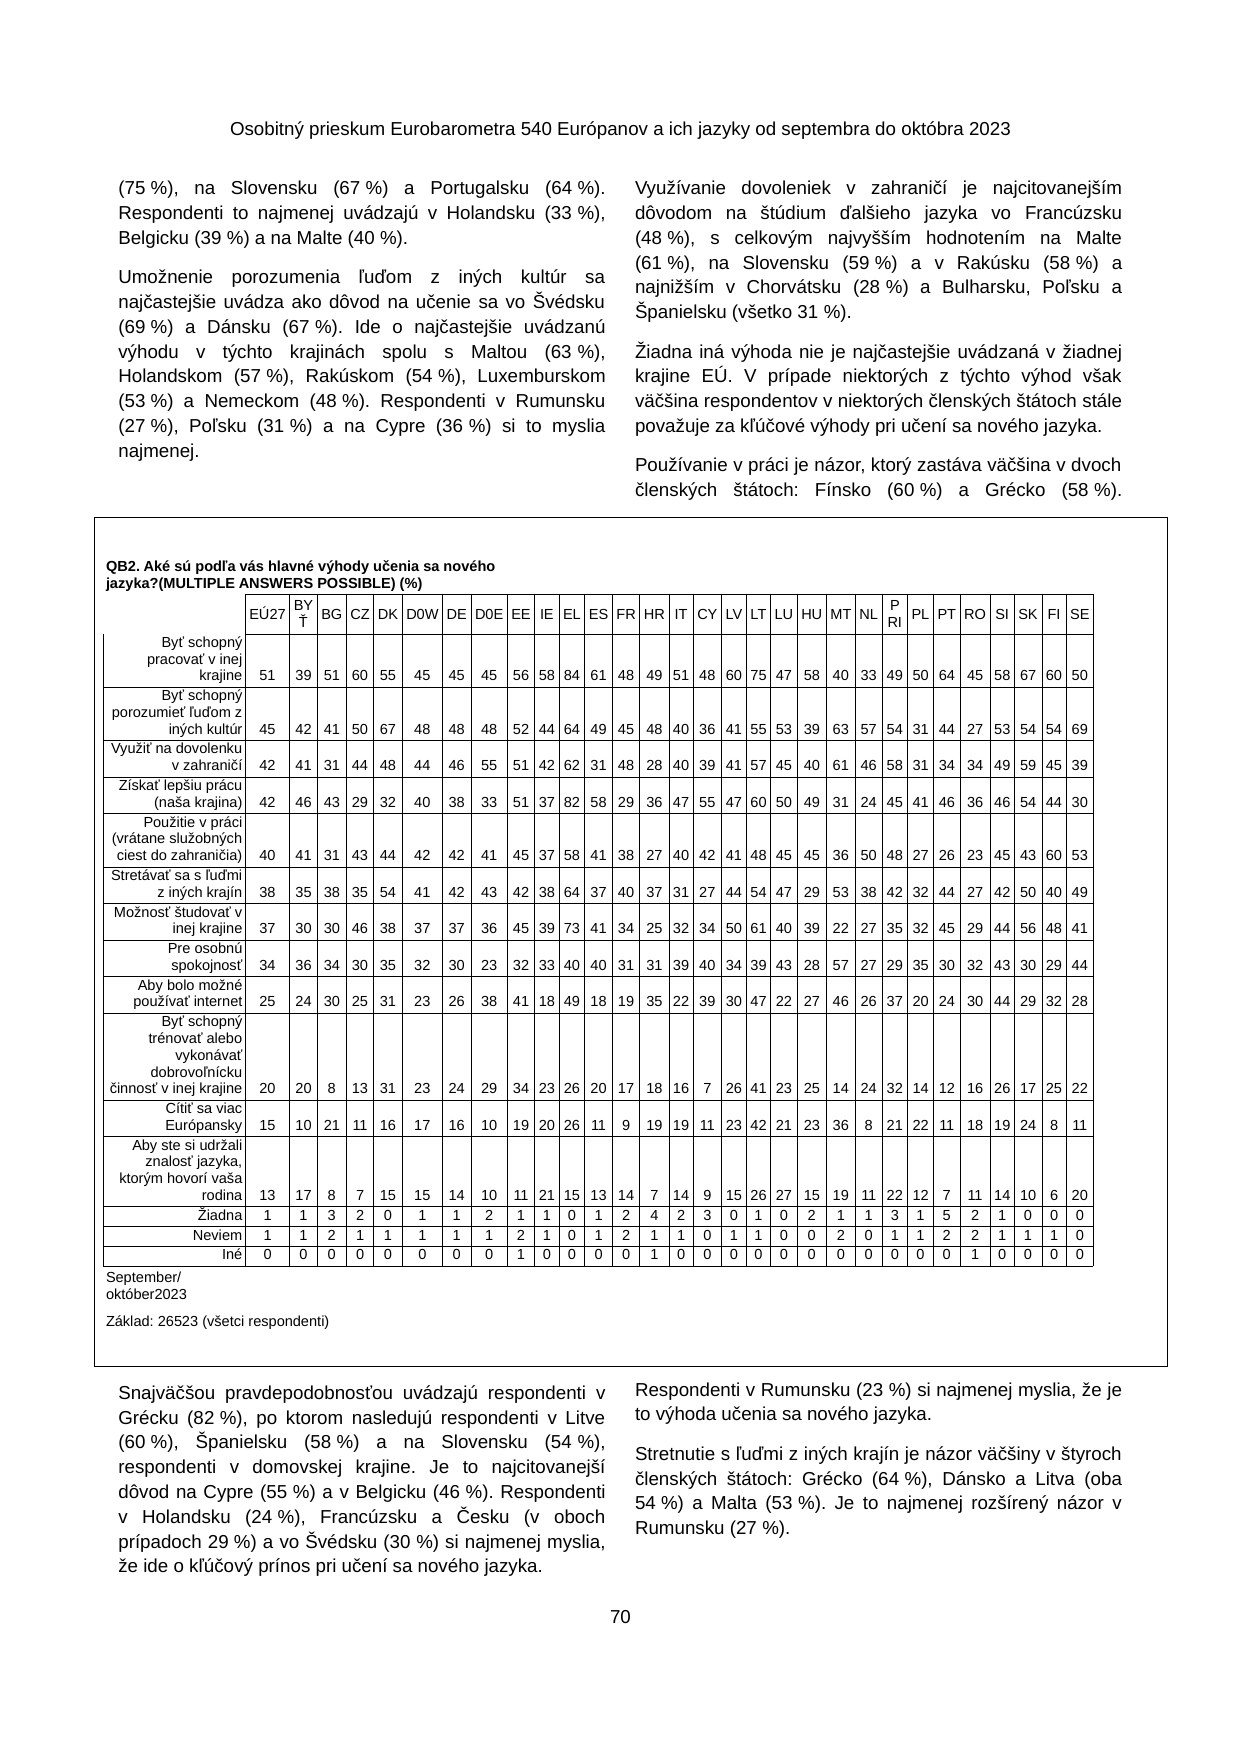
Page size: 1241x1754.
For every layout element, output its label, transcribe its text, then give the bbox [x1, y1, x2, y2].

table_cell [245, 1267, 289, 1305]
table_cell 40 [771, 904, 797, 940]
table_cell 0 [670, 1247, 693, 1266]
table_cell [585, 1305, 612, 1336]
table_cell 37 [640, 868, 669, 903]
table_cell 1 [991, 1207, 1014, 1226]
table_cell 11 [1067, 1101, 1093, 1136]
table_header [908, 548, 933, 594]
table_cell 40 [585, 941, 612, 976]
table_cell 27 [856, 941, 882, 976]
table_cell 35 [883, 904, 907, 940]
table_cell 0 [1067, 1247, 1093, 1266]
table_cell 55 [694, 778, 721, 813]
table_cell 54 [747, 868, 770, 903]
table_cell 0 [1067, 1227, 1093, 1246]
table_cell EÚ27 [246, 595, 289, 633]
table_cell 82 [560, 778, 584, 813]
table_cell 7 [640, 1137, 669, 1206]
table_cell 31 [318, 814, 346, 867]
table_cell 7 [347, 1137, 373, 1206]
text (75 %), na Slovensku (67 %) a Portugalsku (64 %). Respondenti to najmenej uvádzajú v Holandsku (33 %), Belgicku (39 %) a na Malte (40 %). [118, 177, 605, 248]
table_cell 2 [961, 1207, 990, 1226]
table_cell 36 [640, 778, 669, 813]
table_cell 32 [670, 904, 693, 940]
table_cell 2 [318, 1227, 346, 1246]
table_cell Pre osobnú spokojnosť [104, 941, 245, 976]
table_cell 10 [1015, 1137, 1042, 1206]
table_cell 50 [722, 904, 746, 940]
table_cell 42 [508, 868, 534, 903]
table_cell 0 [535, 1247, 559, 1266]
table_cell [585, 1267, 612, 1305]
table_cell [669, 1267, 693, 1305]
table_cell 32 [403, 941, 442, 976]
table_cell [882, 1267, 907, 1305]
table_cell 14 [991, 1137, 1014, 1206]
table_cell 61 [827, 741, 855, 777]
table_header QB2. Aké sú podľa vás hlavné výhody učenia sa nového jazyka?(MULTIPLE ANSWERS POSSIBLE) (%) [103, 548, 534, 594]
table_cell 53 [827, 868, 855, 903]
table_cell 22 [670, 977, 693, 1013]
table_cell 63 [827, 688, 855, 740]
table_cell 1 [585, 1227, 612, 1246]
text Umožnenie porozumenia ľuďom z iných kultúr sa najčastejšie uvádza ako dôvod na učenie sa vo Švédsku (69 %) a Dánsku (67 %). Ide o najčastejšie uvádzanú výhodu v týchto krajinách spolu s Maltou (63 %), Holandskom (57 %), Rakúskom (54 %), Luxemburskom (53 %) a Nemeckom (48 %). Respondenti v Rumunsku (27 %), Poľsku (31 %) a na Cypre (36 %) si to myslia najmenej. [118, 266, 605, 461]
table_cell 34 [508, 1014, 534, 1100]
table_cell [960, 1305, 990, 1336]
table_cell 2 [613, 1207, 639, 1226]
table_cell 31 [613, 941, 639, 976]
table_cell 24 [443, 1014, 471, 1100]
table_cell 43 [318, 778, 346, 813]
table_cell [535, 1305, 559, 1336]
table_cell 49 [883, 635, 907, 687]
table_cell 54 [1015, 688, 1042, 740]
table_cell 0 [694, 1247, 721, 1266]
table_header [693, 548, 721, 594]
table_cell [1042, 1267, 1066, 1305]
table_cell 1 [290, 1227, 317, 1246]
table_cell 40 [403, 778, 442, 813]
table_cell 0 [908, 1247, 933, 1266]
table_cell 40 [827, 635, 855, 687]
table_cell 0 [991, 1247, 1014, 1266]
table_cell 29 [1043, 941, 1066, 976]
table_cell [471, 1305, 507, 1336]
table_cell 31 [585, 741, 612, 777]
table_cell 11 [694, 1101, 721, 1136]
table_cell 36 [694, 688, 721, 740]
table_cell 0 [472, 1247, 507, 1266]
table_cell HU [798, 595, 826, 633]
table_cell [103, 594, 245, 633]
table_cell PRI [883, 595, 907, 633]
table_cell 32 [1043, 977, 1066, 1013]
table_cell 48 [883, 814, 907, 867]
table_cell 25 [798, 1014, 826, 1100]
table_cell SK [1015, 595, 1042, 633]
table_cell [402, 1267, 442, 1305]
table_cell 47 [722, 778, 746, 813]
table_cell 15 [374, 1137, 402, 1206]
table_cell HR [640, 595, 669, 633]
table_cell 34 [722, 941, 746, 976]
table_header [535, 548, 559, 594]
table_cell 58 [560, 814, 584, 867]
table_cell 16 [443, 1101, 471, 1136]
table_cell SE [1067, 595, 1093, 633]
table_cell September/október2023 [103, 1267, 245, 1305]
table_cell D0W [403, 595, 442, 633]
table_cell 35 [908, 941, 933, 976]
table_cell 16 [374, 1101, 402, 1136]
table_cell 1 [722, 1227, 746, 1246]
table_cell 10 [472, 1101, 507, 1136]
table_cell 53 [771, 688, 797, 740]
table_cell 47 [670, 778, 693, 813]
table_cell 2 [961, 1227, 990, 1246]
table_cell 40 [670, 741, 693, 777]
table_cell 21 [771, 1101, 797, 1136]
table_cell 47 [747, 977, 770, 1013]
table_cell 62 [560, 741, 584, 777]
table_cell 51 [670, 635, 693, 687]
table_cell 48 [613, 741, 639, 777]
table_cell 51 [508, 778, 534, 813]
table_cell 48 [694, 635, 721, 687]
table_cell 22 [883, 1137, 907, 1206]
table_cell 3 [694, 1207, 721, 1226]
table_cell 44 [991, 977, 1014, 1013]
table_cell 24 [856, 778, 882, 813]
table_cell 0 [290, 1247, 317, 1266]
table_cell 33 [472, 778, 507, 813]
table_cell 45 [991, 814, 1014, 867]
table_cell 75 [747, 635, 770, 687]
table_cell MT [827, 595, 855, 633]
table_cell 36 [827, 1101, 855, 1136]
table_cell 0 [722, 1247, 746, 1266]
table_cell 9 [694, 1137, 721, 1206]
table_cell 49 [585, 688, 612, 740]
table_cell 30 [934, 941, 960, 976]
table_header [960, 548, 990, 594]
table_cell 2 [827, 1227, 855, 1246]
table_cell 38 [472, 977, 507, 1013]
table_cell 29 [347, 778, 373, 813]
table_cell 20 [290, 1014, 317, 1100]
table_cell 39 [1067, 741, 1093, 777]
table_cell 1 [508, 1247, 534, 1266]
table_cell 1 [443, 1227, 471, 1246]
table_cell 54 [1043, 688, 1066, 740]
table_cell 0 [1043, 1207, 1066, 1226]
table_cell 44 [991, 904, 1014, 940]
table_cell 44 [934, 868, 960, 903]
text Snajväčšou pravdepodobnosťou uvádzajú respondenti v Grécku (82 %), po ktorom nasledujú respondenti v Litve (60 %), Španielsku (58 %) a na Slovensku (54 %), respondenti v domovskej krajine. Je to najcitovanejší dôvod na Cypre (55 %) a v Belgicku (46 %). Respondenti v Holandsku (24 %), Francúzsku a Česku (v oboch prípadoch 29 %) a vo Švédsku (30 %) si najmenej myslia, že ide o kľúčový prínos pri učení sa nového jazyka. [118, 1367, 605, 1577]
table_cell 22 [827, 904, 855, 940]
table_cell 0 [827, 1247, 855, 1266]
table_header [669, 548, 693, 594]
table_cell 14 [908, 1014, 933, 1100]
table_cell 19 [991, 1101, 1014, 1136]
table_cell 1 [403, 1227, 442, 1246]
table_cell [960, 1267, 990, 1305]
table_cell 0 [798, 1227, 826, 1246]
table_cell 3 [883, 1207, 907, 1226]
table_cell 23 [771, 1014, 797, 1100]
table_cell 1 [961, 1247, 990, 1266]
text Žiadna iná výhoda nie je najčastejšie uvádzaná v žiadnej krajine EÚ. V prípade niektorých z týchto výhod však väčšina respondentov v niektorých členských štátoch stále považuje za kľúčové výhody pri učení sa nového jazyka. [635, 340, 1122, 436]
table_cell 0 [771, 1227, 797, 1246]
table_cell 20 [908, 977, 933, 1013]
table_cell 1 [347, 1227, 373, 1246]
table_cell 43 [1015, 814, 1042, 867]
table_cell [933, 1267, 960, 1305]
table_cell LT [747, 595, 770, 633]
table_cell 14 [670, 1137, 693, 1206]
table_cell 0 [374, 1247, 402, 1266]
table_header [855, 548, 882, 594]
table_cell 32 [883, 1014, 907, 1100]
table_cell 50 [1015, 868, 1042, 903]
table_cell 11 [508, 1137, 534, 1206]
table_cell 56 [508, 635, 534, 687]
table_cell 24 [934, 977, 960, 1013]
table_cell 37 [883, 977, 907, 1013]
table_cell [507, 1267, 534, 1305]
table_cell [559, 1305, 584, 1336]
table_cell 8 [318, 1014, 346, 1100]
table_cell [442, 1267, 471, 1305]
table_cell 39 [670, 941, 693, 976]
table_cell 0 [347, 1247, 373, 1266]
table_cell 18 [535, 977, 559, 1013]
table_cell 2 [934, 1227, 960, 1246]
table_cell [1014, 1305, 1042, 1336]
table_cell 38 [613, 814, 639, 867]
table_cell CY [694, 595, 721, 633]
text Stretnutie s ľuďmi z iných krajín je názor väčšiny v štyroch členských štátoch: Grécko (64 %), Dánsko a Litva (oba 54 %) a Malta (53 %). Je to najmenej rozšírený názor v Rumunsku (27 %). [635, 1443, 1122, 1538]
table_cell 27 [856, 904, 882, 940]
table_cell 31 [640, 941, 669, 976]
table_cell EL [560, 595, 584, 633]
table_cell 31 [318, 741, 346, 777]
table_cell 51 [318, 635, 346, 687]
table_cell [826, 1305, 855, 1336]
table_cell 0 [856, 1227, 882, 1246]
table_cell 14 [443, 1137, 471, 1206]
table_cell 38 [318, 868, 346, 903]
table_header [1014, 548, 1042, 594]
table_cell 20 [535, 1101, 559, 1136]
table_cell [721, 1305, 746, 1336]
table_cell 57 [827, 941, 855, 976]
table_cell 19 [827, 1137, 855, 1206]
table_cell 23 [961, 814, 990, 867]
table_cell 40 [798, 741, 826, 777]
table_cell 40 [670, 688, 693, 740]
table_cell 1 [443, 1207, 471, 1226]
table_cell [990, 1305, 1014, 1336]
table_cell 55 [374, 635, 402, 687]
table_cell Stretávať sa s ľuďmi z iných krajín [104, 868, 245, 903]
table_cell 1 [1043, 1227, 1066, 1246]
table_cell SI [991, 595, 1014, 633]
table_cell 45 [246, 688, 289, 740]
table_cell 1 [374, 1227, 402, 1246]
table_cell 1 [827, 1207, 855, 1226]
table_cell 39 [747, 941, 770, 976]
table_cell [933, 1305, 960, 1336]
table_cell Použitie v práci (vrátane služobných ciest do zahraničia) [104, 814, 245, 867]
table_cell [770, 1267, 797, 1305]
table_cell FI [1043, 595, 1066, 633]
table_cell 47 [771, 635, 797, 687]
table_cell 32 [908, 904, 933, 940]
table_cell [746, 1305, 770, 1336]
table_cell 25 [1043, 1014, 1066, 1100]
table_cell 0 [246, 1247, 289, 1266]
table_cell 17 [1015, 1014, 1042, 1100]
table_cell 0 [747, 1247, 770, 1266]
table_cell 32 [961, 941, 990, 976]
table_cell 42 [443, 814, 471, 867]
table_cell Možnosť študovať v inej krajine [104, 904, 245, 940]
table_cell [559, 1267, 584, 1305]
table_cell 18 [640, 1014, 669, 1100]
table_cell Byť schopný trénovať alebo vykonávať dobrovoľnícku činnosť v inej krajine [104, 1014, 245, 1100]
table_cell 29 [472, 1014, 507, 1100]
table_cell 37 [246, 904, 289, 940]
table_cell 0 [934, 1247, 960, 1266]
table_cell [990, 1267, 1014, 1305]
table_cell 61 [747, 904, 770, 940]
table_cell 59 [1015, 741, 1042, 777]
table_cell 1 [883, 1227, 907, 1246]
table_cell 44 [1043, 778, 1066, 813]
table_cell LU [771, 595, 797, 633]
table_cell 31 [374, 977, 402, 1013]
table_header [770, 548, 797, 594]
table_cell 13 [246, 1137, 289, 1206]
table_cell 44 [1067, 941, 1093, 976]
table_cell 16 [961, 1014, 990, 1100]
table_cell 32 [908, 868, 933, 903]
table_cell 53 [991, 688, 1014, 740]
table_cell 49 [798, 778, 826, 813]
table_cell 67 [1015, 635, 1042, 687]
table_cell [693, 1305, 721, 1336]
table_cell 49 [991, 741, 1014, 777]
table_cell [826, 1267, 855, 1305]
table_cell 64 [934, 635, 960, 687]
table_cell 1 [535, 1227, 559, 1246]
table_cell 21 [883, 1101, 907, 1136]
table_cell 38 [246, 868, 289, 903]
table_cell 29 [798, 868, 826, 903]
table_cell 60 [747, 778, 770, 813]
table_header [585, 548, 612, 594]
table_cell [669, 1305, 693, 1336]
table_cell 18 [585, 977, 612, 1013]
table_cell 0 [694, 1227, 721, 1246]
table_cell 43 [771, 941, 797, 976]
table_cell 45 [508, 814, 534, 867]
table_cell [507, 1305, 534, 1336]
table_cell 41 [290, 814, 317, 867]
table_cell 0 [1043, 1247, 1066, 1266]
table_cell 40 [670, 814, 693, 867]
table_cell 46 [290, 778, 317, 813]
table_cell 18 [961, 1101, 990, 1136]
table_cell 0 [856, 1247, 882, 1266]
table_cell 25 [347, 977, 373, 1013]
table_cell 42 [883, 868, 907, 903]
table_cell 41 [508, 977, 534, 1013]
table_cell 34 [613, 904, 639, 940]
table_cell 53 [1067, 814, 1093, 867]
table_cell 48 [403, 688, 442, 740]
table_cell 45 [508, 904, 534, 940]
table_cell 50 [347, 688, 373, 740]
table_cell 11 [856, 1137, 882, 1206]
table_cell 36 [827, 814, 855, 867]
table_cell 19 [613, 977, 639, 1013]
table_cell [346, 1305, 373, 1336]
table_cell 60 [1043, 814, 1066, 867]
table_cell IT [670, 595, 693, 633]
table_cell 31 [827, 778, 855, 813]
table_cell 40 [613, 868, 639, 903]
table_cell 26 [722, 1014, 746, 1100]
table_cell 45 [472, 635, 507, 687]
table_cell Základ: 26523 (všetci respondenti) [103, 1305, 346, 1336]
table_header [559, 548, 584, 594]
table_cell [693, 1267, 721, 1305]
table_cell [1066, 1305, 1093, 1336]
table_cell 35 [640, 977, 669, 1013]
table_cell 24 [1015, 1101, 1042, 1136]
table_cell 37 [585, 868, 612, 903]
table_cell Využiť na dovolenku v zahraničí [104, 741, 245, 777]
table_cell 40 [560, 941, 584, 976]
table_cell 57 [856, 688, 882, 740]
table_cell 37 [535, 778, 559, 813]
table_cell 26 [856, 977, 882, 1013]
table_cell 29 [961, 904, 990, 940]
table_cell 36 [961, 778, 990, 813]
table_cell 15 [246, 1101, 289, 1136]
table_cell 37 [403, 904, 442, 940]
table_cell 42 [991, 868, 1014, 903]
table_cell 45 [934, 904, 960, 940]
table_cell 0 [613, 1247, 639, 1266]
table_cell 11 [934, 1101, 960, 1136]
table_cell 5 [934, 1207, 960, 1226]
table_cell 31 [908, 741, 933, 777]
table_cell 44 [722, 868, 746, 903]
table_cell 40 [246, 814, 289, 867]
table_cell 52 [508, 688, 534, 740]
table_cell Byť schopný porozumieť ľuďom z iných kultúr [104, 688, 245, 740]
table_cell 41 [722, 741, 746, 777]
table_cell 0 [798, 1247, 826, 1266]
table_cell 51 [508, 741, 534, 777]
table_cell 1 [747, 1207, 770, 1226]
table_header [1042, 548, 1066, 594]
table_cell 39 [290, 635, 317, 687]
table_cell 6 [1043, 1137, 1066, 1206]
table_cell 35 [374, 941, 402, 976]
table_cell 32 [508, 941, 534, 976]
table_cell 27 [694, 868, 721, 903]
table_cell 41 [1067, 904, 1093, 940]
table_cell 15 [560, 1137, 584, 1206]
table_cell DK [374, 595, 402, 633]
table_cell LV [722, 595, 746, 633]
table_cell Iné [104, 1247, 245, 1266]
table_cell 14 [613, 1137, 639, 1206]
table_cell 1 [403, 1207, 442, 1226]
table_cell 22 [771, 977, 797, 1013]
table_cell 37 [535, 814, 559, 867]
table_cell 46 [827, 977, 855, 1013]
table_cell 31 [670, 868, 693, 903]
table_cell 41 [403, 868, 442, 903]
table_cell 12 [908, 1137, 933, 1206]
table_cell 9 [613, 1101, 639, 1136]
table_cell 41 [747, 1014, 770, 1100]
table_cell 44 [374, 814, 402, 867]
table_cell NL [856, 595, 882, 633]
table_cell 16 [670, 1014, 693, 1100]
table_cell 40 [1043, 868, 1066, 903]
table_cell 37 [443, 904, 471, 940]
table_cell 1 [472, 1227, 507, 1246]
table_cell 20 [246, 1014, 289, 1100]
table_cell 3 [318, 1207, 346, 1226]
table_cell 33 [535, 941, 559, 976]
table_cell [612, 1305, 639, 1336]
table_cell 27 [961, 868, 990, 903]
table_cell 4 [640, 1207, 669, 1226]
table_cell 19 [640, 1101, 669, 1136]
table_cell ES [585, 595, 612, 633]
table_cell 0 [1015, 1247, 1042, 1266]
table_cell 67 [374, 688, 402, 740]
table_cell 45 [883, 778, 907, 813]
table_cell 58 [798, 635, 826, 687]
table_cell 1 [670, 1227, 693, 1246]
table_cell PL [908, 595, 933, 633]
text [95, 518, 1167, 1366]
table_cell 35 [290, 868, 317, 903]
text Respondenti v Rumunsku (23 %) si najmenej myslia, že je to výhoda učenia sa nového jazyka. [635, 1367, 1122, 1425]
table_cell 61 [585, 635, 612, 687]
table_cell BYŤ [290, 595, 317, 633]
table_cell 8 [856, 1101, 882, 1136]
table_cell [640, 1305, 669, 1336]
table_cell [374, 1267, 402, 1305]
table_cell 26 [747, 1137, 770, 1206]
table_cell [612, 1267, 639, 1305]
table_cell 24 [290, 977, 317, 1013]
table_cell 41 [722, 688, 746, 740]
table_cell 41 [472, 814, 507, 867]
table_cell 46 [991, 778, 1014, 813]
table_cell [882, 1305, 907, 1336]
table_cell 64 [560, 868, 584, 903]
table_cell 39 [535, 904, 559, 940]
table_cell 34 [961, 741, 990, 777]
table_cell 0 [771, 1207, 797, 1226]
table_cell 21 [318, 1101, 346, 1136]
table_cell 48 [374, 741, 402, 777]
table_cell 12 [934, 1014, 960, 1100]
table_cell 45 [798, 814, 826, 867]
table_cell 73 [560, 904, 584, 940]
table_cell 20 [1067, 1137, 1093, 1206]
table_cell 0 [585, 1247, 612, 1266]
table_cell 38 [535, 868, 559, 903]
table_cell 29 [883, 941, 907, 976]
table_cell 60 [722, 635, 746, 687]
table_cell 35 [347, 868, 373, 903]
table_cell Cítiť sa viac Európansky [104, 1101, 245, 1136]
table_cell 34 [694, 904, 721, 940]
table_header [882, 548, 907, 594]
table_cell 24 [856, 1014, 882, 1100]
table_cell 0 [771, 1247, 797, 1266]
table_cell 42 [535, 741, 559, 777]
table_cell CZ [347, 595, 373, 633]
table_cell 44 [403, 741, 442, 777]
table_cell [770, 1305, 797, 1336]
table_cell EE [508, 595, 534, 633]
table_cell [1042, 1305, 1066, 1336]
table_cell [908, 1267, 933, 1305]
table_cell 30 [722, 977, 746, 1013]
table_cell 23 [722, 1101, 746, 1136]
table_cell 41 [908, 778, 933, 813]
table_cell 0 [1067, 1207, 1093, 1226]
table_cell 34 [318, 941, 346, 976]
table_cell 45 [771, 741, 797, 777]
table_cell D0E [472, 595, 507, 633]
table_cell 1 [246, 1207, 289, 1226]
table_cell [471, 1267, 507, 1305]
table_cell 39 [694, 977, 721, 1013]
table_cell 15 [403, 1137, 442, 1206]
table_cell Žiadna [104, 1207, 245, 1226]
table_cell [1014, 1267, 1042, 1305]
table_cell 44 [535, 688, 559, 740]
table_cell 19 [508, 1101, 534, 1136]
table_cell 44 [934, 688, 960, 740]
table_header [933, 548, 960, 594]
table_cell 54 [374, 868, 402, 903]
table_cell 29 [1015, 977, 1042, 1013]
table_cell 21 [535, 1137, 559, 1206]
table_cell 31 [374, 1014, 402, 1100]
table_cell 64 [560, 688, 584, 740]
table_cell 27 [908, 814, 933, 867]
table_cell 41 [585, 904, 612, 940]
table_cell 2 [508, 1227, 534, 1246]
table_cell [908, 1305, 933, 1336]
table_cell 22 [1067, 1014, 1093, 1100]
table_cell PT [934, 595, 960, 633]
table_cell 40 [694, 941, 721, 976]
table_cell 0 [560, 1227, 584, 1246]
table_cell 30 [290, 904, 317, 940]
table_cell [374, 1305, 402, 1336]
table_cell 49 [1067, 868, 1093, 903]
table_cell 1 [535, 1207, 559, 1226]
table_cell 45 [1043, 741, 1066, 777]
table_cell [640, 1267, 669, 1305]
table_cell 23 [798, 1101, 826, 1136]
table_cell 2 [347, 1207, 373, 1226]
table_cell [346, 1267, 373, 1305]
table_cell 11 [961, 1137, 990, 1206]
table_cell [290, 1267, 317, 1305]
table_cell 32 [374, 778, 402, 813]
table_cell [855, 1305, 882, 1336]
table_cell 50 [1067, 635, 1093, 687]
table_cell 27 [640, 814, 669, 867]
table_cell 60 [347, 635, 373, 687]
text Využívanie dovoleniek v zahraničí je najcitovanejším dôvodom na štúdium ďalšieho jazyka vo Francúzsku (48 %), s celkovým najvyšším hodnotením na Malte (61 %), na Slovensku (59 %) a v Rakúsku (58 %) a najnižším v Chorvátsku (28 %) a Bulharsku, Poľsku a Španielsku (všetko 31 %). [635, 177, 1122, 323]
table_cell 43 [347, 814, 373, 867]
table_cell 2 [472, 1207, 507, 1226]
table_cell 55 [747, 688, 770, 740]
table_cell 30 [1015, 941, 1042, 976]
table_cell DE [443, 595, 471, 633]
table_cell 11 [347, 1101, 373, 1136]
table_cell 15 [722, 1137, 746, 1206]
table_cell Byť schopný pracovať v inej krajine [104, 634, 245, 687]
table_cell [797, 1267, 826, 1305]
table_cell 28 [798, 941, 826, 976]
table_cell 1 [908, 1227, 933, 1246]
table_cell 19 [670, 1101, 693, 1136]
table_cell 2 [798, 1207, 826, 1226]
table_cell 17 [403, 1101, 442, 1136]
table_cell 1 [908, 1207, 933, 1226]
table_cell 50 [771, 778, 797, 813]
table_cell 57 [747, 741, 770, 777]
table_cell 1 [508, 1207, 534, 1226]
table_cell 0 [560, 1207, 584, 1226]
table_cell [797, 1305, 826, 1336]
table_cell 20 [585, 1014, 612, 1100]
table_cell 0 [443, 1247, 471, 1266]
table_cell 13 [347, 1014, 373, 1100]
table_cell 42 [403, 814, 442, 867]
table_cell 0 [1015, 1207, 1042, 1226]
table_cell 28 [640, 741, 669, 777]
table_cell 30 [318, 977, 346, 1013]
table_header [746, 548, 770, 594]
table_cell 44 [347, 741, 373, 777]
table_cell 0 [403, 1247, 442, 1266]
table_cell 54 [1015, 778, 1042, 813]
table_cell 1 [747, 1227, 770, 1246]
table_cell 29 [613, 778, 639, 813]
table_cell 42 [443, 868, 471, 903]
table_cell 45 [443, 635, 471, 687]
table_cell 8 [318, 1137, 346, 1206]
table_cell 45 [771, 814, 797, 867]
table_cell 25 [246, 977, 289, 1013]
table_cell 30 [1067, 778, 1093, 813]
table_cell 50 [856, 814, 882, 867]
table_cell 38 [856, 868, 882, 903]
table_cell 41 [290, 741, 317, 777]
table_cell 36 [472, 904, 507, 940]
table_cell 34 [246, 941, 289, 976]
table_cell 33 [856, 635, 882, 687]
table_cell 48 [747, 814, 770, 867]
table_cell 25 [640, 904, 669, 940]
table_cell 51 [246, 635, 289, 687]
table_cell 50 [908, 635, 933, 687]
table_cell 49 [640, 635, 669, 687]
table_cell 60 [1043, 635, 1066, 687]
table_cell 34 [934, 741, 960, 777]
table_cell 0 [560, 1247, 584, 1266]
table_header [990, 548, 1014, 594]
table_cell 0 [318, 1247, 346, 1266]
table_cell 42 [747, 1101, 770, 1136]
table_cell 14 [827, 1014, 855, 1100]
table_cell 2 [613, 1227, 639, 1246]
table_cell 58 [883, 741, 907, 777]
table_cell 30 [347, 941, 373, 976]
table_cell 43 [991, 941, 1014, 976]
table_cell 30 [318, 904, 346, 940]
table_cell 46 [443, 741, 471, 777]
table_cell 46 [934, 778, 960, 813]
table_cell 26 [991, 1014, 1014, 1100]
table_cell 58 [535, 635, 559, 687]
table_cell 42 [246, 741, 289, 777]
table_cell 27 [798, 977, 826, 1013]
table_cell 23 [472, 941, 507, 976]
table_cell Aby bolo možné používať internet [104, 977, 245, 1013]
table_cell 30 [961, 977, 990, 1013]
table_cell 39 [798, 688, 826, 740]
table_cell 1 [246, 1227, 289, 1246]
table_cell 0 [722, 1207, 746, 1226]
table_cell 45 [403, 635, 442, 687]
table_cell 45 [613, 688, 639, 740]
table_cell [402, 1305, 442, 1336]
table_cell 1 [640, 1247, 669, 1266]
table_cell 11 [585, 1101, 612, 1136]
table_cell 58 [991, 635, 1014, 687]
table_cell 23 [403, 977, 442, 1013]
table_cell 27 [771, 1137, 797, 1206]
table_cell 58 [585, 778, 612, 813]
table_cell 8 [1043, 1101, 1066, 1136]
table_cell 13 [585, 1137, 612, 1206]
table_cell 41 [585, 814, 612, 867]
table_cell 42 [290, 688, 317, 740]
table_cell 23 [535, 1014, 559, 1100]
table_cell 17 [290, 1137, 317, 1206]
table_cell 1 [1015, 1227, 1042, 1246]
table_header [797, 548, 826, 594]
table_cell 26 [443, 977, 471, 1013]
table_cell 48 [640, 688, 669, 740]
table_header [612, 548, 639, 594]
table_cell 15 [798, 1137, 826, 1206]
table_cell 10 [472, 1137, 507, 1206]
table_cell 27 [961, 688, 990, 740]
table_cell [855, 1267, 882, 1305]
table_cell 43 [472, 868, 507, 903]
table_cell 39 [798, 904, 826, 940]
table_cell 41 [722, 814, 746, 867]
table_cell 1 [640, 1227, 669, 1246]
table_cell 1 [290, 1207, 317, 1226]
table_cell 17 [613, 1014, 639, 1100]
table_cell 1 [856, 1207, 882, 1226]
table_cell 48 [613, 635, 639, 687]
table_cell 26 [560, 1101, 584, 1136]
table_cell 26 [934, 814, 960, 867]
table_cell [1066, 1267, 1093, 1305]
table_cell 42 [694, 814, 721, 867]
table_cell BG [318, 595, 346, 633]
table_cell 28 [1067, 977, 1093, 1013]
table_cell Neviem [104, 1227, 245, 1246]
table_cell 31 [908, 688, 933, 740]
text Používanie v práci je názor, ktorý zastáva väčšina v dvoch členských štátoch: Fínsko (60 %) a Grécko (58 %). [635, 454, 1122, 517]
table_cell 10 [290, 1101, 317, 1136]
table_cell 46 [856, 741, 882, 777]
table_cell 39 [694, 741, 721, 777]
table_cell [442, 1305, 471, 1336]
table_cell 84 [560, 635, 584, 687]
table_cell 48 [472, 688, 507, 740]
table_cell 7 [694, 1014, 721, 1100]
table_cell 2 [670, 1207, 693, 1226]
table_cell 23 [403, 1014, 442, 1100]
table_cell 42 [246, 778, 289, 813]
table_cell 55 [472, 741, 507, 777]
table_cell 49 [560, 977, 584, 1013]
table_cell 36 [290, 941, 317, 976]
table_cell 1 [585, 1207, 612, 1226]
table_cell 38 [443, 778, 471, 813]
table_cell RO [961, 595, 990, 633]
table_cell 1 [991, 1227, 1014, 1246]
table_header [1066, 548, 1093, 594]
table_cell Získať lepšiu prácu (naša krajina) [104, 778, 245, 813]
table_cell 46 [347, 904, 373, 940]
table_cell 38 [374, 904, 402, 940]
table_cell 22 [908, 1101, 933, 1136]
table_cell 48 [443, 688, 471, 740]
table_cell 30 [443, 941, 471, 976]
table_cell 0 [374, 1207, 402, 1226]
table_cell 0 [883, 1247, 907, 1266]
table_header [721, 548, 746, 594]
table_cell 56 [1015, 904, 1042, 940]
table_cell [721, 1267, 746, 1305]
table_cell 48 [1043, 904, 1066, 940]
table_cell 54 [883, 688, 907, 740]
table_cell Aby ste si udržali znalosť jazyka, ktorým hovorí vaša rodina [104, 1137, 245, 1206]
table_cell [746, 1267, 770, 1305]
table_cell FR [613, 595, 639, 633]
table_cell 47 [771, 868, 797, 903]
table_header [826, 548, 855, 594]
table_cell 45 [961, 635, 990, 687]
table_header [640, 548, 669, 594]
table_cell [535, 1267, 559, 1305]
table_cell 41 [318, 688, 346, 740]
table_cell IE [535, 595, 559, 633]
table_cell 69 [1067, 688, 1093, 740]
table_cell [317, 1267, 346, 1305]
table_cell 7 [934, 1137, 960, 1206]
table_cell 26 [560, 1014, 584, 1100]
